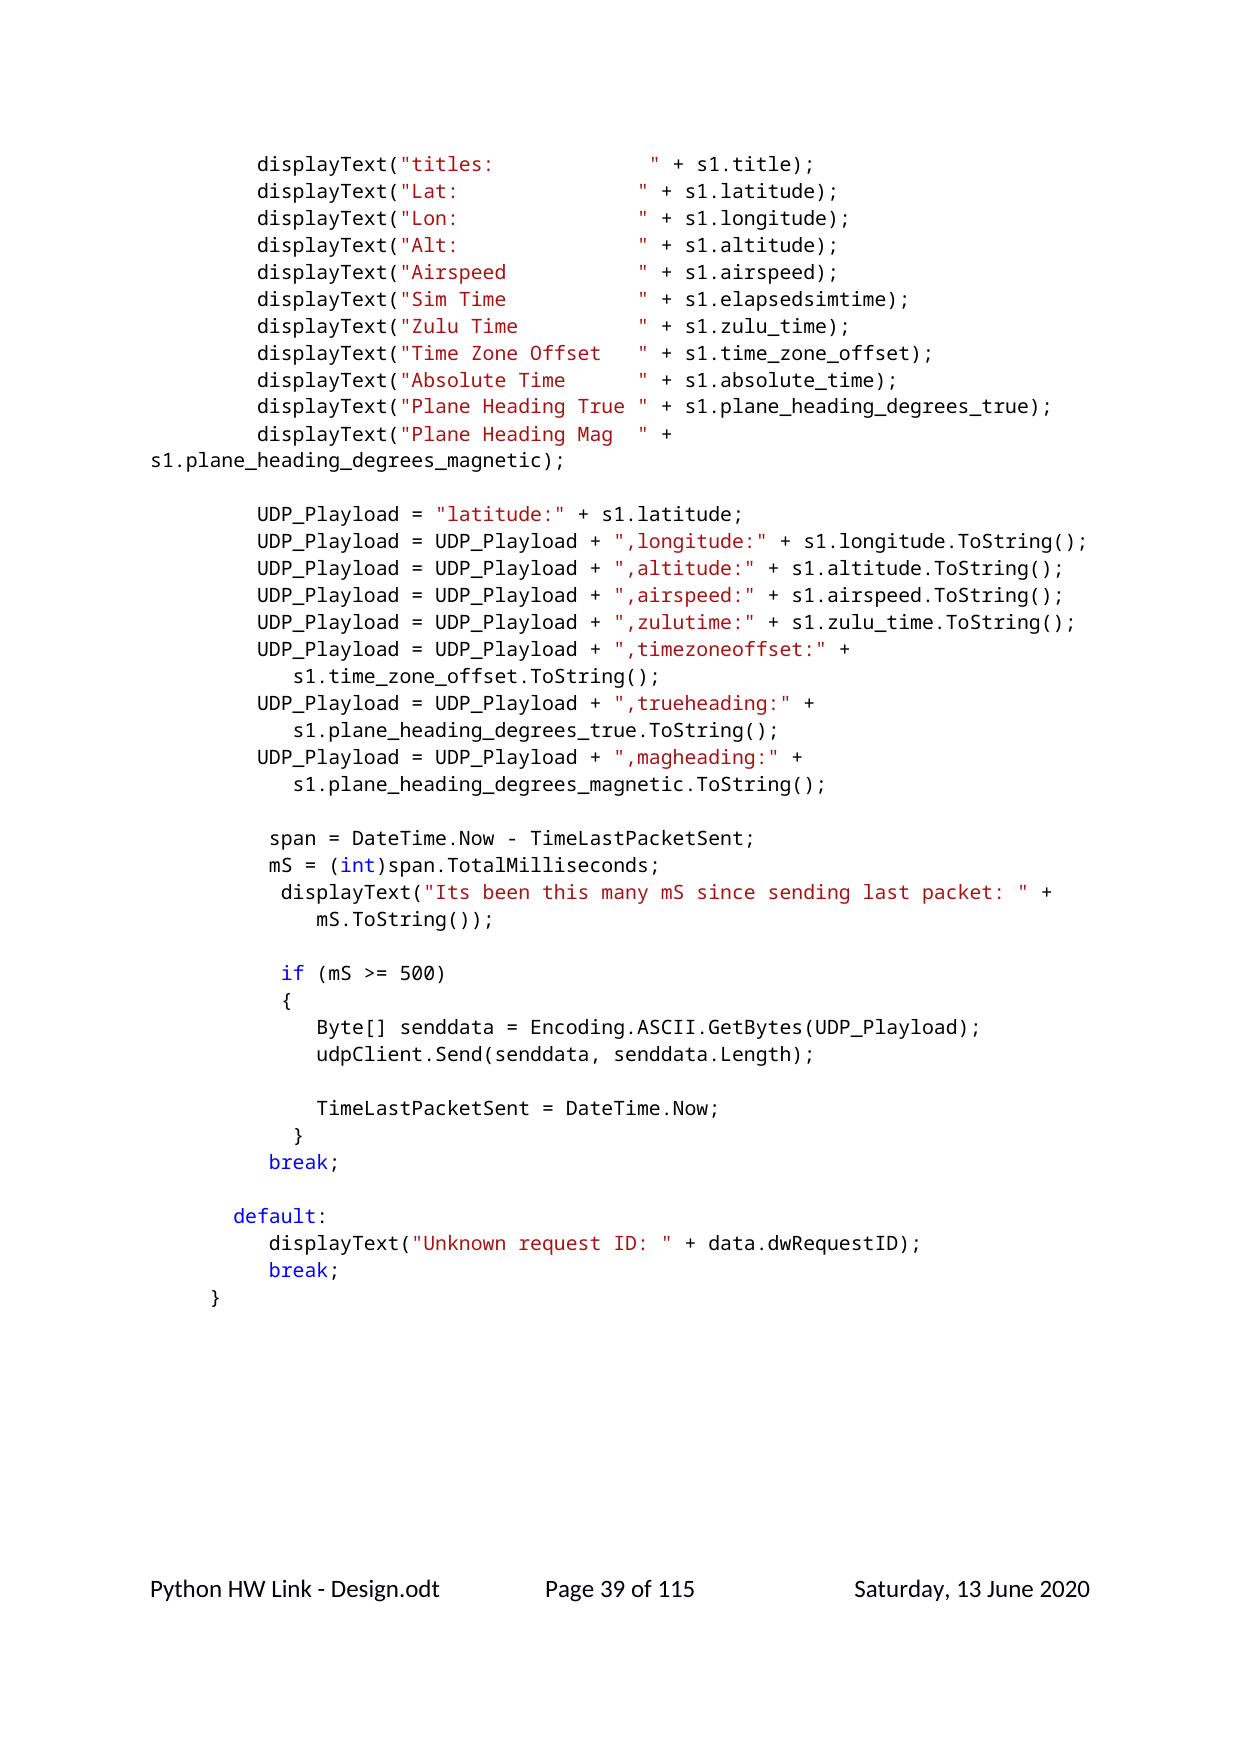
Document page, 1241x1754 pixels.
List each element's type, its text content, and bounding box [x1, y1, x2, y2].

text span = DateTime.Now - TimeLastPacketSent; [150, 824, 1090, 851]
text displayText("Unknown request ID: " + data.dwRequestID); [150, 1229, 1090, 1256]
text displayText("Zulu Time " + s1.zulu_time); [150, 312, 1090, 339]
text UDP_Playload = UDP_Playload + ",airspeed:" + s1.airspeed.ToString(); [150, 582, 1090, 609]
text Byte[] senddata = Encoding.ASCII.GetBytes(UDP_Playload); [150, 1013, 1090, 1040]
text break; [150, 1256, 1090, 1283]
text s1.time_zone_offset.ToString(); [150, 663, 1090, 689]
text mS = (int)span.TotalMilliseconds; [150, 851, 1090, 878]
text { [150, 986, 1090, 1013]
text UDP_Playload = UDP_Playload + ",longitude:" + s1.longitude.ToString(); [150, 528, 1090, 555]
text displayText("Lat: " + s1.latitude); [150, 177, 1090, 204]
text UDP_Playload = UDP_Playload + ",trueheading:" + [150, 689, 1090, 717]
text displayText("Plane Heading True " + s1.plane_heading_degrees_true); [150, 393, 1090, 420]
text s1.plane_heading_degrees_magnetic.ToString(); [150, 771, 1090, 797]
text udpClient.Send(senddata, senddata.Length); [150, 1040, 1090, 1067]
text UDP_Playload = UDP_Playload + ",zulutime:" + s1.zulu_time.ToString(); [150, 609, 1090, 636]
text break; [150, 1148, 1090, 1175]
text displayText("Lon: " + s1.longitude); [150, 204, 1090, 231]
text displayText("Absolute Time " + s1.absolute_time); [150, 366, 1090, 393]
text UDP_Playload = UDP_Playload + ",altitude:" + s1.altitude.ToString(); [150, 555, 1090, 582]
text if (mS >= 500) [150, 959, 1090, 986]
text displayText("titles: " + s1.title); [150, 150, 1090, 177]
text } [150, 1121, 1090, 1148]
text mS.ToString()); [150, 905, 1090, 932]
text UDP_Playload = UDP_Playload + ",magheading:" + [150, 743, 1090, 771]
text } [150, 1283, 1090, 1310]
text TimeLastPacketSent = DateTime.Now; [150, 1094, 1090, 1121]
text displayText("Its been this many mS since sending last packet: " + [150, 878, 1090, 905]
text displayText("Time Zone Offset " + s1.time_zone_offset); [150, 339, 1090, 366]
text displayText("Alt: " + s1.altitude); [150, 231, 1090, 258]
text s1.plane_heading_degrees_true.ToString(); [150, 717, 1090, 743]
text displayText("Sim Time " + s1.elapsedsimtime); [150, 285, 1090, 312]
text displayText("Plane Heading Mag " + s1.plane_heading_degrees_magnetic); [150, 420, 1090, 474]
text UDP_Playload = UDP_Playload + ",timezoneoffset:" + [150, 636, 1090, 663]
text displayText("Airspeed " + s1.airspeed); [150, 258, 1090, 285]
text default: [150, 1202, 1090, 1229]
text UDP_Playload = "latitude:" + s1.latitude; [150, 501, 1090, 528]
